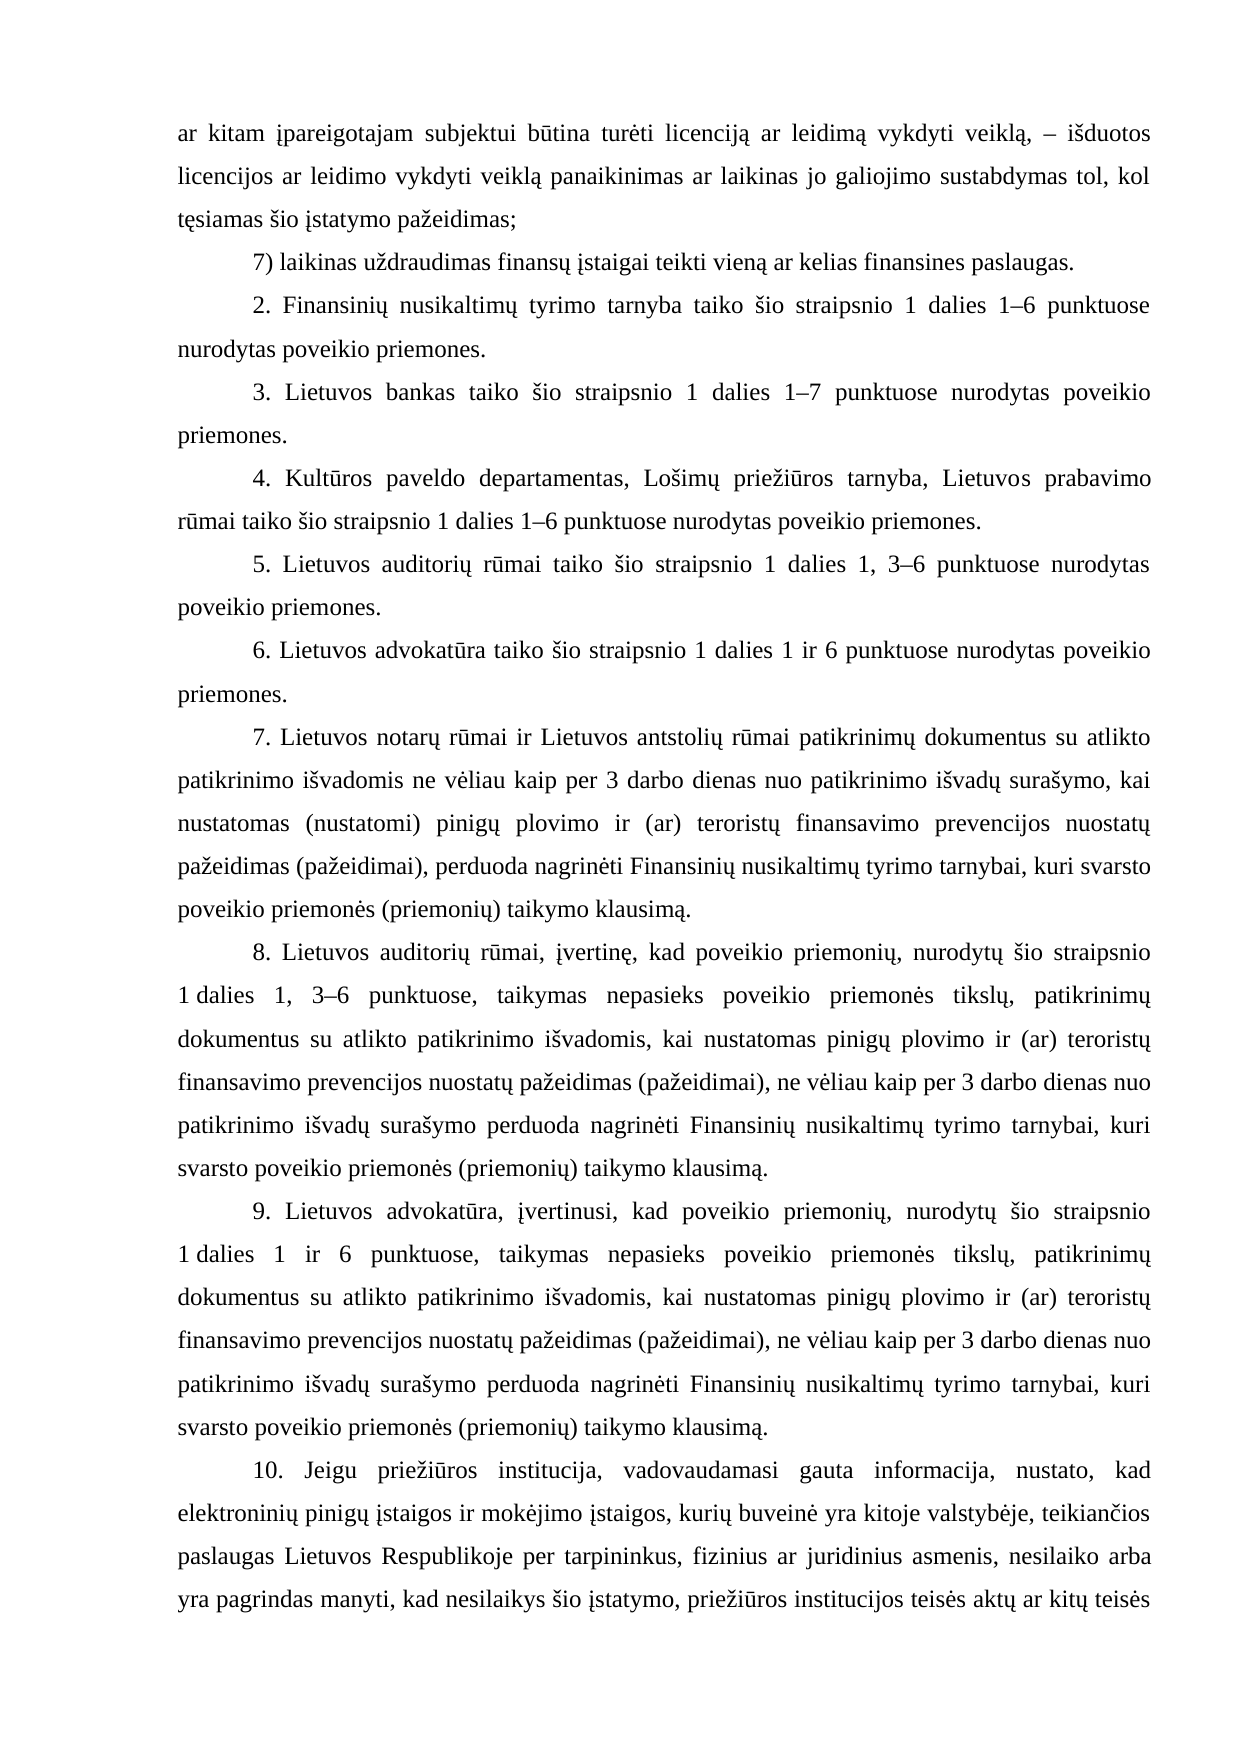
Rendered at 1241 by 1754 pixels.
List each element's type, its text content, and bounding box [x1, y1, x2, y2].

text 6. Lietuvos advokatūra taiko šio straipsnio 1 dalies 1 ir 6 punktuose nurodytas poveikio priemones. [177, 636, 1152, 707]
text 3. Lietuvos bankas taiko šio straipsnio 1 dalies 1–7 punktuose nurodytas poveikio priemones. [177, 377, 1152, 449]
text 7) laikinas uždraudimas finansų įstaigai teikti vieną ar kelias finansines paslaugas. [177, 247, 1152, 276]
text ar kitam įpareigotajam subjektui būtina turėti licenciją ar leidimą vykdyti veiklą, – išduotos licencijos ar leidimo vykdyti veiklą panaikinimas ar laikinas jo galiojimo sustabdymas tol, kol tęsiamas šio įstatymo pažeidimas; [177, 118, 1152, 233]
text 5. Lietuvos auditorių rūmai taiko šio straipsnio 1 dalies 1, 3–6 punktuose nurodytas poveikio priemones. [177, 549, 1152, 621]
text 2. Finansinių nusikaltimų tyrimo tarnyba taiko šio straipsnio 1 dalies 1–6 punktuose nurodytas poveikio priemones. [177, 291, 1152, 362]
text 8. Lietuvos auditorių rūmai, įvertinę, kad poveikio priemonių, nurodytų šio straipsnio 1 dalies 1, 3–6 punktuose, taikymas nepasieks poveikio priemonės tikslų, patikrinimų dokumentus su atlikto patikrinimo išvadomis, kai nustatomas pinigų plovimo ir (ar) teroristų finansavimo prevencijos nuostatų pažeidimas (pažeidimai), ne vėliau kaip per 3 darbo dienas nuo patikrinimo išvadų surašymo perduoda nagrinėti Finansinių nusikaltimų tyrimo tarnybai, kuri svarsto poveikio priemonės (priemonių) taikymo klausimą. [177, 937, 1152, 1182]
text 4. Kultūros paveldo departamentas, Lošimų priežiūros tarnyba, Lietuvos prabavimo rūmai taiko šio straipsnio 1 dalies 1–6 punktuose nurodytas poveikio priemones. [177, 463, 1152, 535]
text 7. Lietuvos notarų rūmai ir Lietuvos antstolių rūmai patikrinimų dokumentus su atlikto patikrinimo išvadomis ne vėliau kaip per 3 darbo dienas nuo patikrinimo išvadų surašymo, kai nustatomas (nustatomi) pinigų plovimo ir (ar) teroristų finansavimo prevencijos nuostatų pažeidimas (pažeidimai), perduoda nagrinėti Finansinių nusikaltimų tyrimo tarnybai, kuri svarsto poveikio priemonės (priemonių) taikymo klausimą. [177, 722, 1152, 923]
text 10. Jeigu priežiūros institucija, vadovaudamasi gauta informacija, nustato, kad elektroninių pinigų įstaigos ir mokėjimo įstaigos, kurių buveinė yra kitoje valstybėje, teikiančios paslaugas Lietuvos Respublikoje per tarpininkus, fizinius ar juridinius asmenis, nesilaiko arba yra pagrindas manyti, kad nesilaikys šio įstatymo, priežiūros institucijos teisės aktų ar kitų teisės [177, 1455, 1152, 1613]
text 9. Lietuvos advokatūra, įvertinusi, kad poveikio priemonių, nurodytų šio straipsnio 1 dalies 1 ir 6 punktuose, taikymas nepasieks poveikio priemonės tikslų, patikrinimų dokumentus su atlikto patikrinimo išvadomis, kai nustatomas pinigų plovimo ir (ar) teroristų finansavimo prevencijos nuostatų pažeidimas (pažeidimai), ne vėliau kaip per 3 darbo dienas nuo patikrinimo išvadų surašymo perduoda nagrinėti Finansinių nusikaltimų tyrimo tarnybai, kuri svarsto poveikio priemonės (priemonių) taikymo klausimą. [177, 1196, 1152, 1441]
